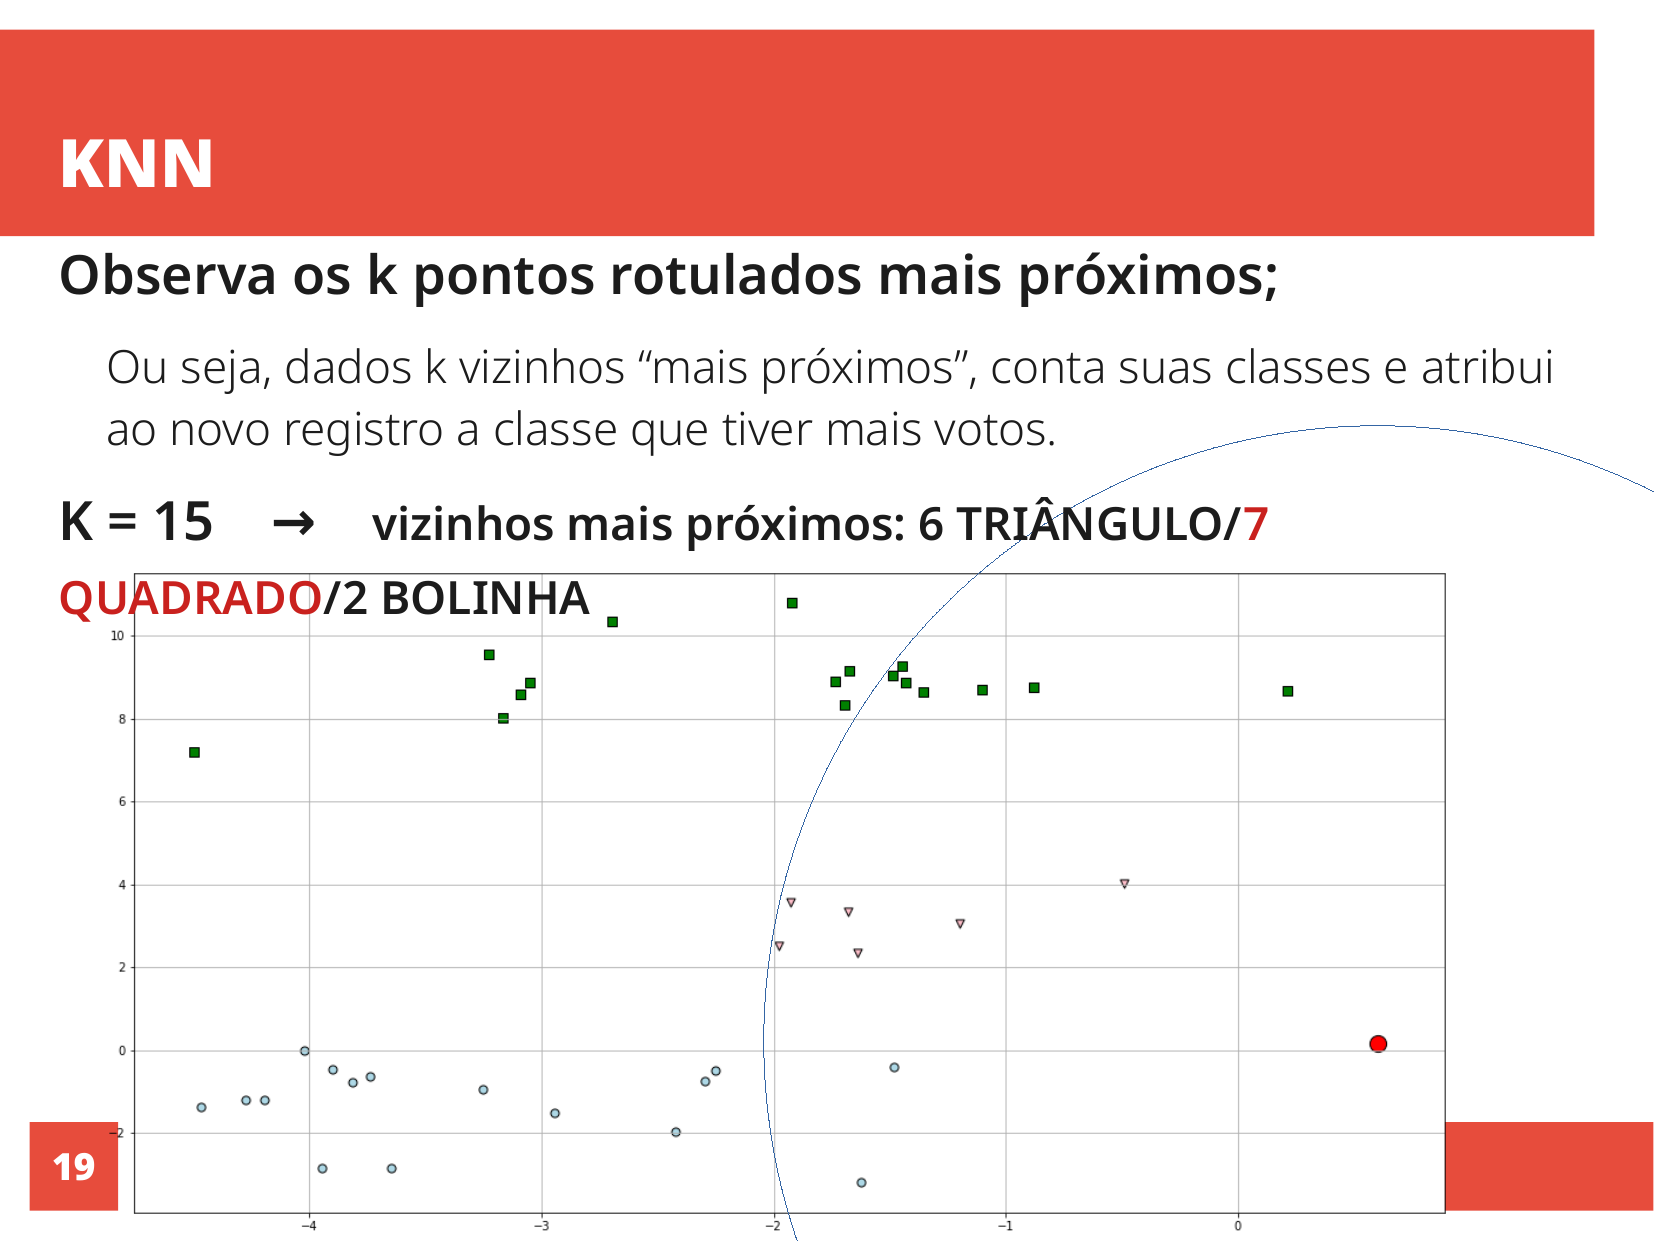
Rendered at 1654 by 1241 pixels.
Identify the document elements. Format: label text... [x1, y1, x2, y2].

title KNN [59, 59, 1595, 207]
picture [100, 1004, 1453, 1241]
list Observa os k pontos rotulados mais próximos; Ou seja, dados k vizinhos “mais próximos”, conta suas classes e atribui ao novo registro a classe que tiver mais votos. K = 15 → vizinhos mais próximos: 6 TRIÂNGULO/7 QUADRADO/2 BOLINHA [59, 236, 1565, 1004]
